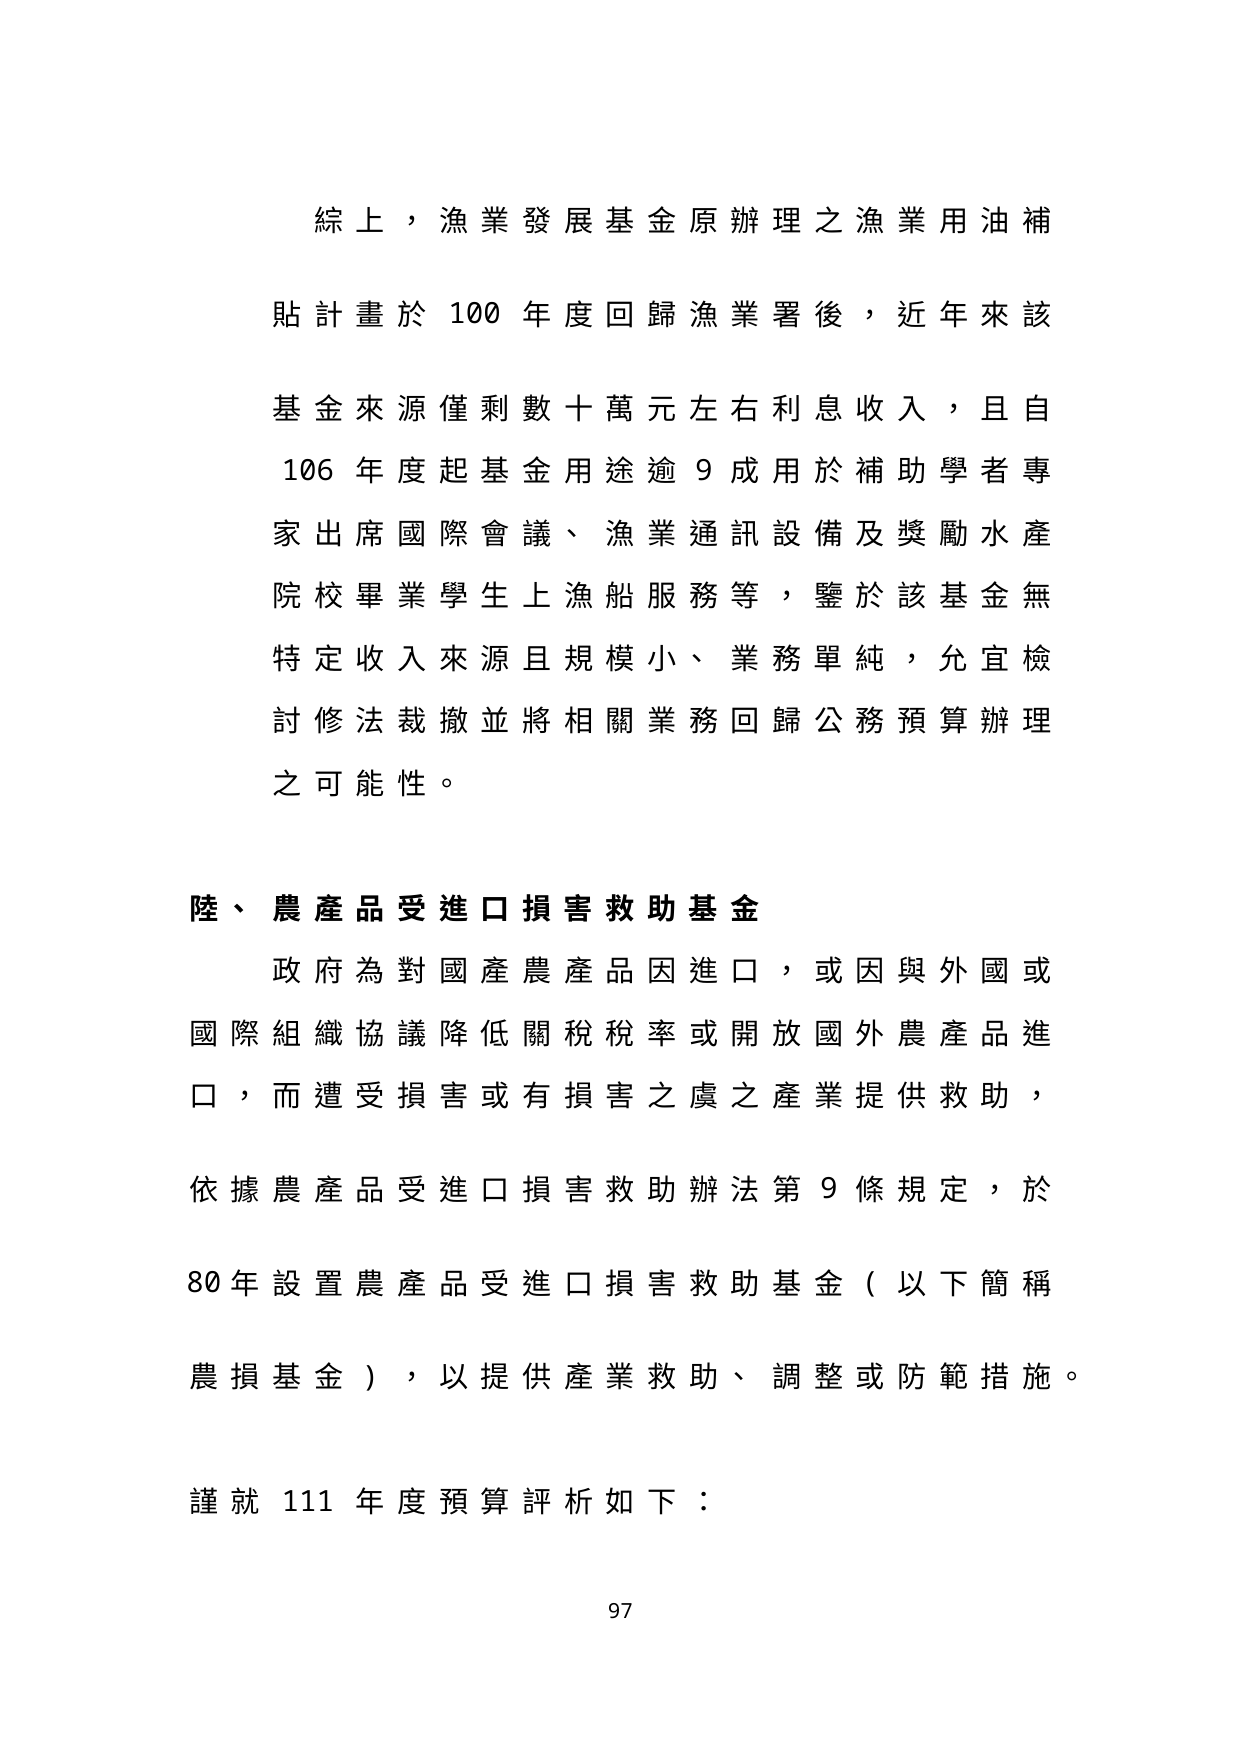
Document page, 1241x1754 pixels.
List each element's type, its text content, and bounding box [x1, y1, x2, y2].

text 綜上，漁業發展基金原辦理之漁業用油補貼計畫於100年度回歸漁業署後，近年來該基金來源僅剩數十萬元左右利息收入，且自106年度起基金用途逾9成用於補助學者專家出席國際會議、漁業通訊設備及獎勵水產院校畢業學生上漁船服務等，鑒於該基金無特定收入來源且規模小、業務單純，允宜檢討修法裁撤並將相關業務回歸公務預算辦理之可能性。 [242, 177, 1058, 802]
text 陸、農產品受進口損害救助基金 [183, 865, 1058, 927]
text 政府為對國產農產品因進口，或因與外國或國際組織協議降低關稅稅率或開放國外農產品進口，而遭受損害或有損害之虞之產業提供救助，依據農產品受進口損害救助辦法第9條規定，於80年設置農產品受進口損害救助基金(以下簡稱農損基金)，以提供產業救助、調整或防範措施。謹就111年度預算評析如下： [183, 927, 1058, 1552]
